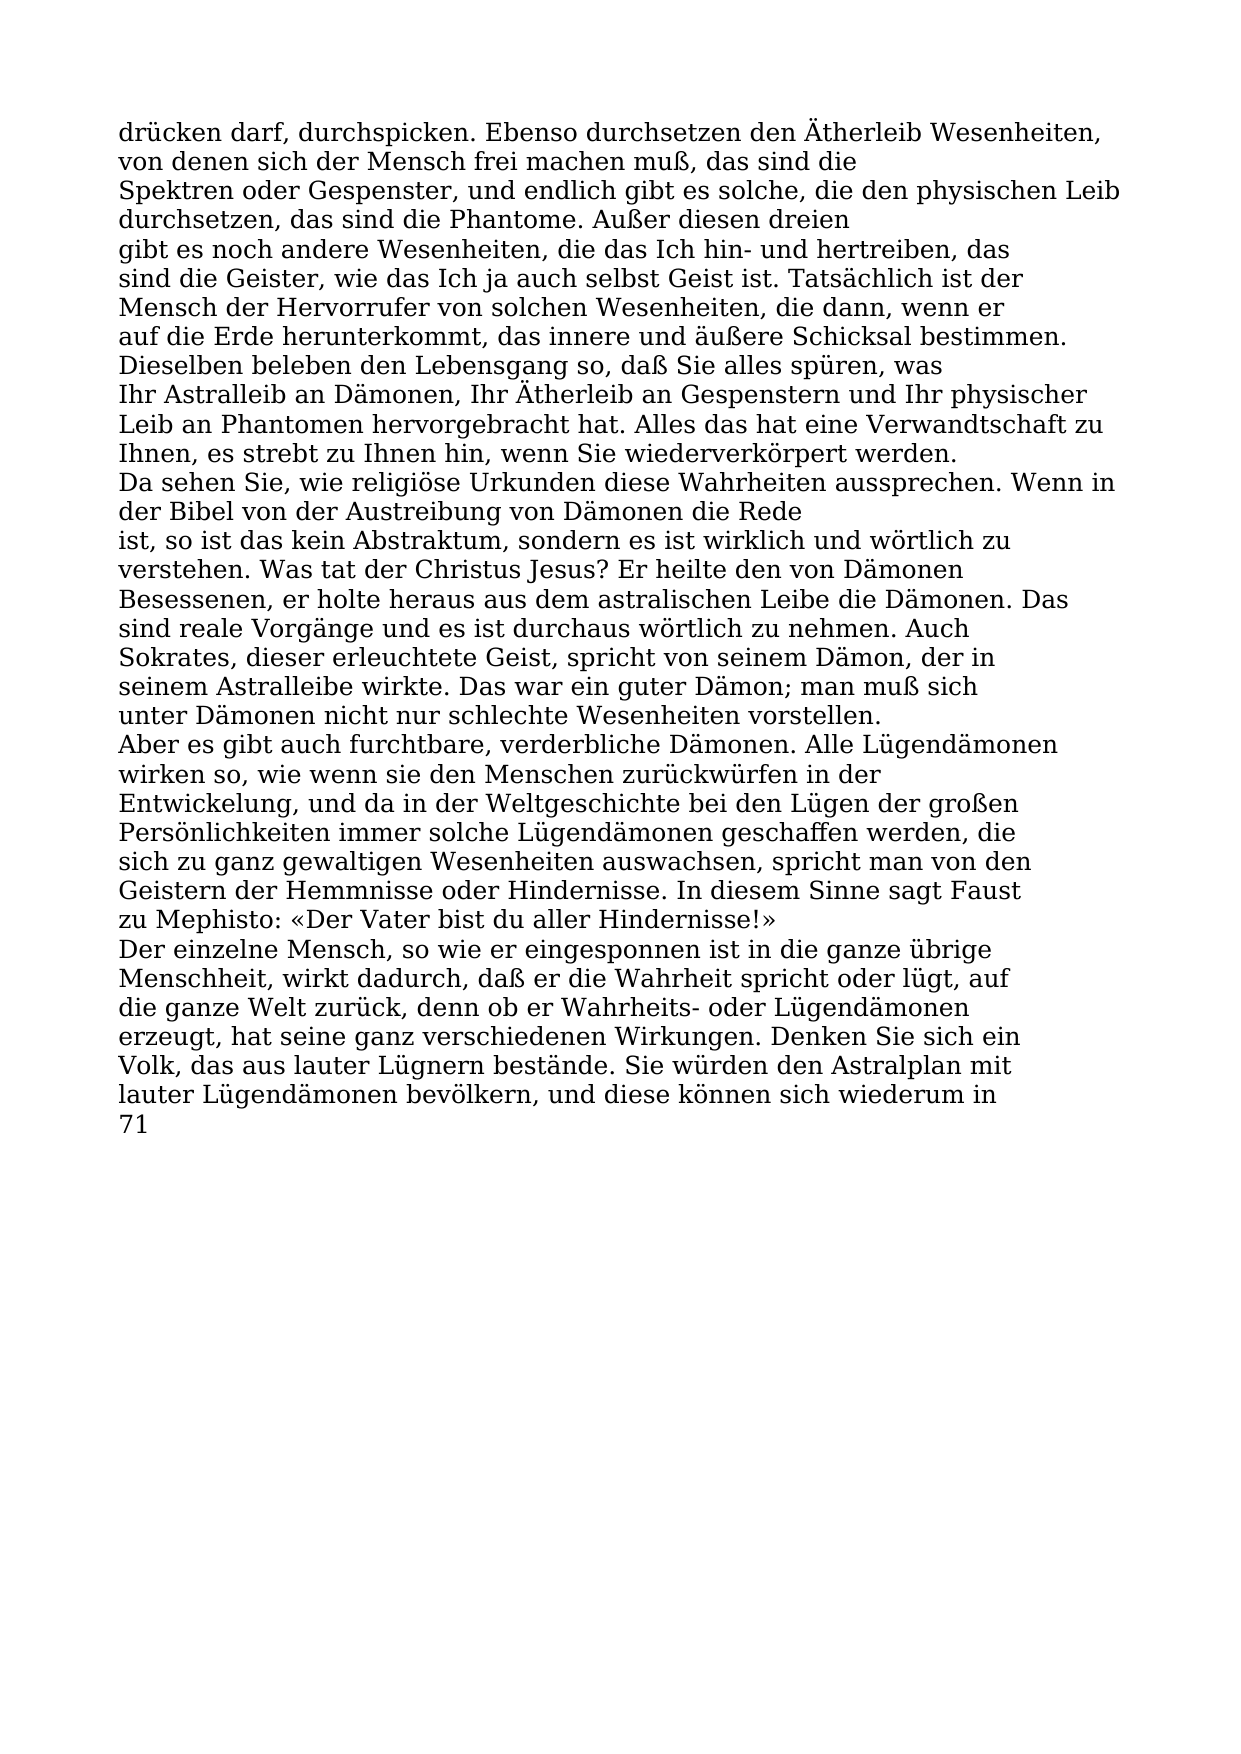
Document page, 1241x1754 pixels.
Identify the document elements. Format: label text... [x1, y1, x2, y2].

text Aber es gibt auch furchtbare, verderbliche Dämonen. Alle Lügendämonen wirken so, wie wenn sie den Menschen zurückwürfen in der [118, 731, 1122, 789]
text Geistern der Hemmnisse oder Hindernisse. In diesem Sinne sagt Faust [118, 876, 1122, 906]
text Sokrates, dieser erleuchtete Geist, spricht von seinem Dämon, der in [118, 643, 1122, 672]
text ist, so ist das kein Abstraktum, sondern es ist wirklich und wörtlich zu [118, 526, 1122, 556]
text Der einzelne Mensch, so wie er eingesponnen ist in die ganze übrige [118, 935, 1122, 964]
text lauter Lügendämonen bevölkern, und diese können sich wiederum in [118, 1081, 1122, 1110]
text verstehen. Was tat der Christus Jesus? Er heilte den von Dämonen Besessenen, er holte heraus aus dem astralischen Leibe die Dämonen. Das [118, 556, 1122, 614]
text sind die Geister, wie das Ich ja auch selbst Geist ist. Tatsächlich ist der [118, 264, 1122, 293]
text Persönlichkeiten immer solche Lügendämonen geschaffen werden, die [118, 818, 1122, 847]
text gibt es noch andere Wesenheiten, die das Ich hin- und hertreiben, das [118, 235, 1122, 264]
text sind reale Vorgänge und es ist durchaus wörtlich zu nehmen. Auch [118, 614, 1122, 643]
text Volk, das aus lauter Lügnern bestände. Sie würden den Astralplan mit [118, 1051, 1122, 1081]
text Spektren oder Gespenster, und endlich gibt es solche, die den physischen Leib durchsetzen, das sind die Phantome. Außer diesen dreien [118, 176, 1122, 235]
text Da sehen Sie, wie religiöse Urkunden diese Wahrheiten aussprechen. Wenn in der Bibel von der Austreibung von Dämonen die Rede [118, 468, 1122, 526]
text sich zu ganz gewaltigen Wesenheiten auswachsen, spricht man von den [118, 847, 1122, 876]
text Mensch der Hervorrufer von solchen Wesenheiten, die dann, wenn er [118, 293, 1122, 322]
text drücken darf, durchspicken. Ebenso durchsetzen den Ätherleib Wesenheiten, von denen sich der Mensch frei machen muß, das sind die [118, 118, 1122, 176]
text 71 [118, 1110, 1122, 1139]
text zu Mephisto: «Der Vater bist du aller Hindernisse!» [118, 906, 1122, 935]
text Menschheit, wirkt dadurch, daß er die Wahrheit spricht oder lügt, auf [118, 964, 1122, 993]
text auf die Erde herunterkommt, das innere und äußere Schicksal bestimmen. Dieselben beleben den Lebensgang so, daß Sie alles spüren, was [118, 322, 1122, 381]
text Ihr Astralleib an Dämonen, Ihr Ätherleib an Gespenstern und Ihr physischer Leib an Phantomen hervorgebracht hat. Alles das hat eine Verwandtschaft zu Ihnen, es strebt zu Ihnen hin, wenn Sie wiederverkörpert werden. [118, 381, 1122, 468]
text erzeugt, hat seine ganz verschiedenen Wirkungen. Denken Sie sich ein [118, 1022, 1122, 1051]
text seinem Astralleibe wirkte. Das war ein guter Dämon; man muß sich [118, 672, 1122, 701]
text Entwickelung, und da in der Weltgeschichte bei den Lügen der großen [118, 789, 1122, 818]
text die ganze Welt zurück, denn ob er Wahrheits- oder Lügendämonen [118, 993, 1122, 1022]
text unter Dämonen nicht nur schlechte Wesenheiten vorstellen. [118, 701, 1122, 731]
